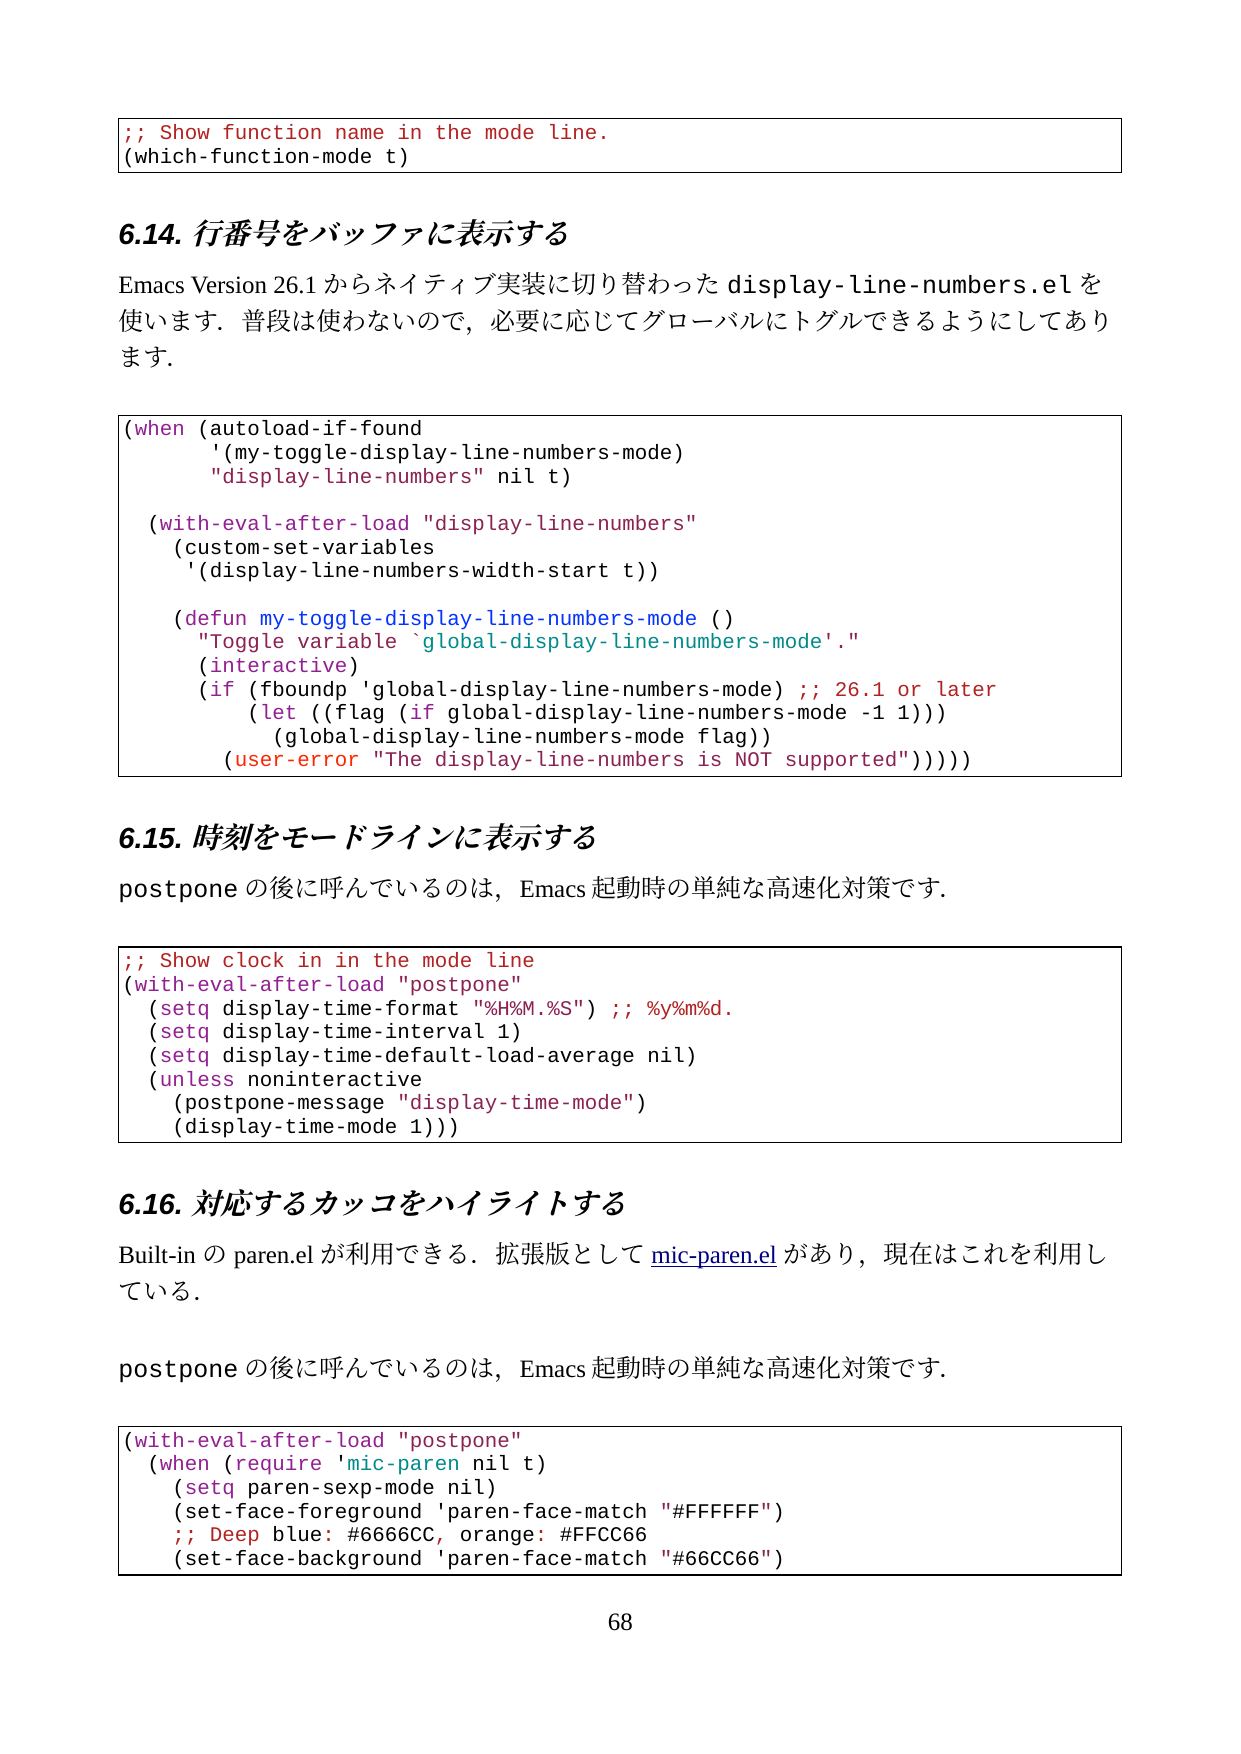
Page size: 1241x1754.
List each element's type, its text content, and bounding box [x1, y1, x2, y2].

text (set-face-background 'paren-face-match "#66CC66") [119, 1544, 1121, 1574]
text (interactive) [119, 651, 1121, 674]
text (postpone-message "display-time-mode") [119, 1088, 1121, 1112]
text (defun my-toggle-display-line-numbers-mode () [119, 604, 1121, 627]
text (with-eval-after-load "postpone" [119, 970, 1121, 994]
text (custom-set-variables [119, 533, 1121, 556]
subtitle 対応するカッコをハイライトする [118, 1181, 1122, 1223]
text (set-face-foreground 'paren-face-match "#FFFFFF") [119, 1497, 1121, 1520]
text ;; Deep blue: #6666CC, orange: #FFCC66 [119, 1520, 1121, 1544]
subtitle 時刻をモードラインに表示する [118, 814, 1122, 856]
subtitle 行番号をバッファに表示する [118, 211, 1122, 253]
text (user-error "The display-line-numbers is NOT supported"))))) [119, 746, 1121, 776]
text (when (require 'mic-paren nil t) [119, 1449, 1121, 1473]
text "display-line-numbers" nil t) [119, 462, 1121, 485]
text '(display-line-numbers-width-start t)) [119, 556, 1121, 580]
text ;; Show clock in in the mode line [119, 948, 1121, 970]
text (setq display-time-format "%H%M.%S") ;; %y%m%d. [119, 994, 1121, 1017]
text Emacs Version 26.1 からネイティブ実装に切り替わった display-line-numbers.el を使います．普段は使わないので，必要に応じてグローバルにトグルできるようにしてあります． [118, 265, 1122, 402]
text (unless noninteractive [119, 1064, 1121, 1088]
text ;; Show function name in the mode line. [119, 119, 1121, 142]
text postpone の後に呼んでいるのは，Emacs起動時の単純な高速化対策です． [118, 1348, 1122, 1413]
text (if (fboundp 'global-display-line-numbers-mode) ;; 26.1 or later [119, 674, 1121, 698]
text "Toggle variable `global-display-line-numbers-mode'." [119, 627, 1121, 651]
text (which-function-mode t) [119, 142, 1121, 172]
text (with-eval-after-load "postpone" [119, 1427, 1121, 1449]
text (let ((flag (if global-display-line-numbers-mode -1 1))) [119, 698, 1121, 722]
text (setq display-time-interval 1) [119, 1017, 1121, 1041]
text (display-time-mode 1))) [119, 1112, 1121, 1142]
text (setq display-time-default-load-average nil) [119, 1041, 1121, 1064]
text (when (autoload-if-found [119, 416, 1121, 438]
text '(my-toggle-display-line-numbers-mode) [119, 438, 1121, 462]
text postpone の後に呼んでいるのは，Emacs起動時の単純な高速化対策です． [118, 869, 1122, 934]
text Built-in の paren.el が利用できる．拡張版として mic-paren.el があり，現在はこれを利用している． [118, 1235, 1122, 1336]
text (setq paren-sexp-mode nil) [119, 1473, 1121, 1497]
text (with-eval-after-load "display-line-numbers" [119, 509, 1121, 533]
text (global-display-line-numbers-mode flag)) [119, 722, 1121, 746]
